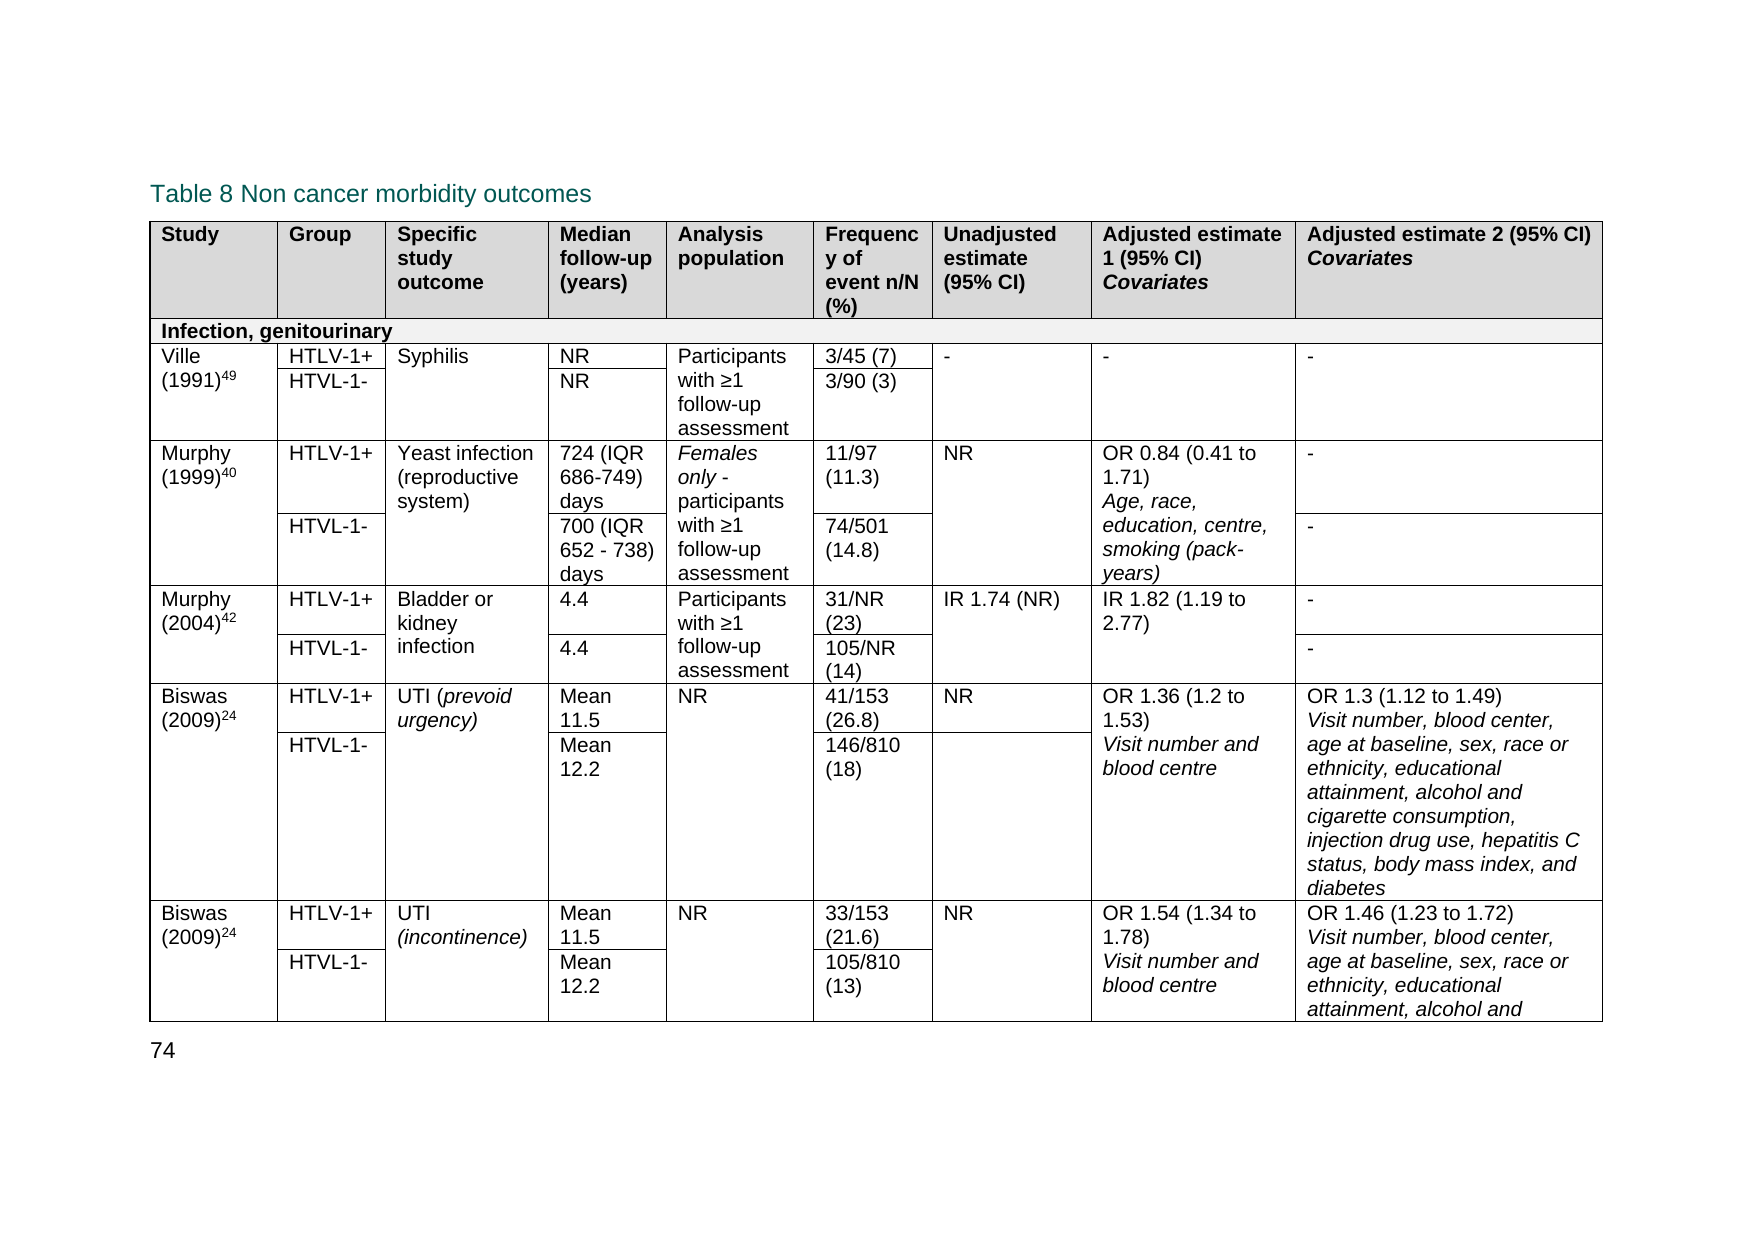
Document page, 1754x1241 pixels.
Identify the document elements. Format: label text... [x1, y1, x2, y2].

table_cell NR [933, 901, 1091, 1021]
table_cell Participants with ≥1 follow-up assessment [667, 586, 813, 683]
table_cell Biswas (2009)24 [151, 684, 277, 900]
table_cell 33/153 (21.6) [814, 901, 932, 949]
table_cell NR [667, 901, 813, 1021]
table_cell HTLV-1+ [278, 586, 385, 634]
table_cell Mean 11.5 [549, 901, 666, 949]
table_cell - [1296, 344, 1602, 439]
table_cell - [1296, 635, 1602, 683]
table_cell Mean 12.2 [549, 950, 666, 1021]
table_cell NR [549, 369, 666, 439]
table_cell HTLV-1+ [278, 901, 385, 949]
table_cell Biswas (2009)24 [151, 901, 277, 1021]
table_cell 31/NR (23) [814, 586, 932, 634]
table_cell OR 1.54 (1.34 to 1.78) Visit number and blood centre [1092, 901, 1295, 1021]
table_cell Yeast infection (reproductive system) [386, 441, 548, 585]
table_cell HTVL-1- [278, 369, 385, 439]
table_cell 3/90 (3) [814, 369, 932, 439]
table_cell UTI (prevoid urgency) [386, 684, 548, 900]
table_cell Ville (1991)49 [151, 344, 277, 439]
table_header Median follow-up (years) [549, 222, 666, 318]
table_cell HTVL-1- [278, 514, 385, 585]
table_cell 11/97 (11.3) [814, 441, 932, 512]
table_cell NR [667, 684, 813, 900]
table_cell - [1296, 514, 1602, 585]
table_cell Murphy (2004)42 [151, 586, 277, 683]
table_header Specific study outcome [386, 222, 548, 318]
text Table 8 Non cancer morbidity outcomes [150, 179, 1604, 208]
table_cell Mean 12.2 [549, 733, 666, 900]
table_cell - [1092, 344, 1295, 439]
table_cell HTVL-1- [278, 733, 385, 900]
table_cell 105/810 (13) [814, 950, 932, 1021]
table_cell Bladder or kidney infection [386, 586, 548, 683]
table_header Frequency of event n/N (%) [814, 222, 932, 318]
table_cell Murphy (1999)40 [151, 441, 277, 585]
table_cell - [1296, 586, 1602, 634]
table_cell OR 1.36 (1.2 to 1.53) Visit number and blood centre [1092, 684, 1295, 900]
table_header Adjusted estimate 1 (95% CI) Covariates [1092, 222, 1295, 318]
table_cell 700 (IQR 652 - 738) days [549, 514, 666, 585]
table_header Adjusted estimate 2 (95% CI) Covariates [1296, 222, 1602, 318]
table_header Analysis population [667, 222, 813, 318]
table_cell Infection, genitourinary [151, 319, 1602, 343]
table_cell 105/NR (14) [814, 635, 932, 683]
table_cell 4.4 [549, 635, 666, 683]
table_cell OR 1.46 (1.23 to 1.72) Visit number, blood center, age at baseline, sex, race or ethnicity, educational attainment, alcohol and [1296, 901, 1602, 1021]
table_cell HTLV-1+ [278, 684, 385, 732]
table_cell HTVL-1- [278, 635, 385, 683]
table_cell 724 (IQR 686-749) days [549, 441, 666, 512]
table_cell IR 1.74 (NR) [933, 586, 1091, 683]
table_cell NR [549, 344, 666, 368]
table_cell UTI (incontinence) [386, 901, 548, 1021]
table_cell Syphilis [386, 344, 548, 439]
table_header Unadjusted estimate (95% CI) [933, 222, 1091, 318]
table_cell 74/501 (14.8) [814, 514, 932, 585]
table_cell [933, 733, 1091, 900]
table_cell NR [933, 441, 1091, 585]
table_cell HTLV-1+ [278, 441, 385, 512]
table_cell NR [933, 684, 1091, 732]
table_cell OR 0.84 (0.41 to 1.71) Age, race, education, centre, smoking (pack-years) [1092, 441, 1295, 585]
table_cell 146/810 (18) [814, 733, 932, 900]
table_cell - [933, 344, 1091, 439]
table_cell 3/45 (7) [814, 344, 932, 368]
table_header Group [278, 222, 385, 318]
table_cell 4.4 [549, 586, 666, 634]
table_cell - [1296, 441, 1602, 512]
table_cell Participants with ≥1 follow-up assessment [667, 344, 813, 439]
table_cell HTVL-1- [278, 950, 385, 1021]
table_cell Females only - participants with ≥1 follow-up assessment [667, 441, 813, 585]
table_cell HTLV-1+ [278, 344, 385, 368]
table_cell Mean 11.5 [549, 684, 666, 732]
table_cell OR 1.3 (1.12 to 1.49) Visit number, blood center, age at baseline, sex, race or ethnicity, educational attainment, alcohol and cigarette consumption, injection drug use, hepatitis C status, body mass index, and diabetes [1296, 684, 1602, 900]
table_cell IR 1.82 (1.19 to 2.77) [1092, 586, 1295, 683]
table_cell 41/153 (26.8) [814, 684, 932, 732]
table_header Study [151, 222, 277, 318]
